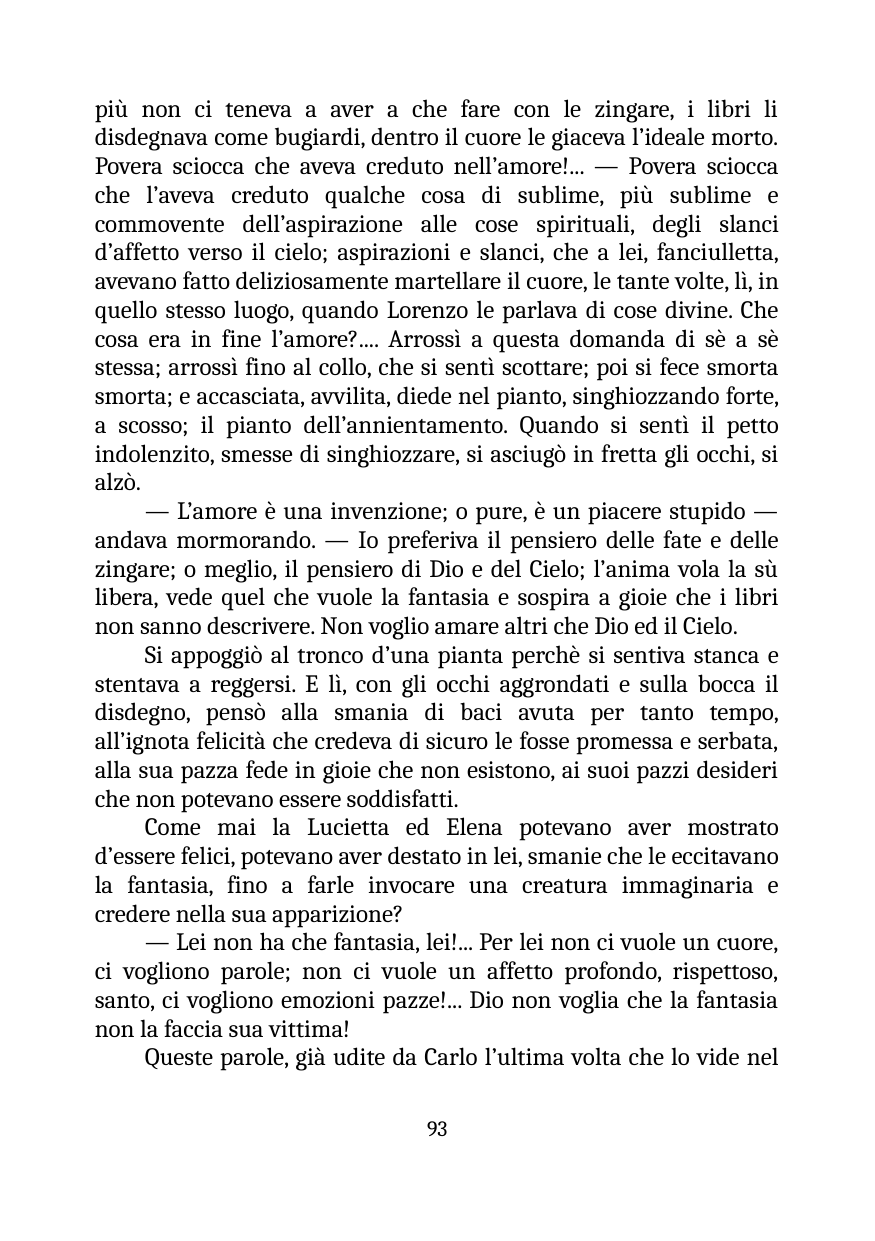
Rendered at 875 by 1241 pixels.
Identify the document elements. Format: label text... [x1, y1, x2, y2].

text più non ci teneva a aver a che fare con le zingare, i libri li disdegnava come bugiardi, dentro il cuore le giaceva l’ideale morto. Povera sciocca che aveva creduto nell’amore!... — Povera sciocca che l’aveva creduto qualche cosa di sublime, più sublime e commovente dell’aspirazione alle cose spirituali, degli slanci d’affetto verso il cielo; aspirazioni e slanci, che a lei, fanciulletta, avevano fatto deliziosamente martellare il cuore, le tante volte, lì, in quello stesso luogo, quando Lorenzo le parlava di cose divine. Che cosa era in fine l’amore?.... Arrossì a questa domanda di sè a sè stessa; arrossì fino al collo, che si sentì scottare; poi si fece smorta smorta; e accasciata, avvilita, diede nel pianto, singhiozzando forte, a scosso; il pianto dell’annientamento. Quando si sentì il petto indolenzito, smesse di singhiozzare, si asciugò in fretta gli occhi, si alzò. [94, 94, 779, 497]
text Queste parole, già udite da Carlo l’ultima volta che lo vide nel [94, 1043, 779, 1072]
text Si appoggiò al tronco d’una pianta perchè si sentiva stanca e stentava a reggersi. E lì, con gli occhi aggrondati e sulla bocca il disdegno, pensò alla smania di baci avuta per tanto tempo, all’ignota felicità che credeva di sicuro le fosse promessa e serbata, alla sua pazza fede in gioie che non esistono, ai suoi pazzi desideri che non potevano essere soddisfatti. [94, 641, 779, 813]
text — L’amore è una invenzione; o pure, è un piacere stupido — andava mormorando. — Io preferiva il pensiero delle fate e delle zingare; o meglio, il pensiero di Dio e del Cielo; l’anima vola la sù libera, vede quel che vuole la fantasia e sospira a gioie che i libri non sanno descrivere. Non voglio amare altri che Dio ed il Cielo. [94, 497, 779, 641]
text Come mai la Lucietta ed Elena potevano aver mostrato d’essere felici, potevano aver destato in lei, smanie che le eccitavano la fantasia, fino a farle invocare una creatura immaginaria e credere nella sua apparizione? [94, 813, 779, 928]
text — Lei non ha che fantasia, lei!... Per lei non ci vuole un cuore, ci vogliono parole; non ci vuole un affetto profondo, rispettoso, santo, ci vogliono emozioni pazze!... Dio non voglia che la fantasia non la faccia sua vittima! [94, 928, 779, 1043]
